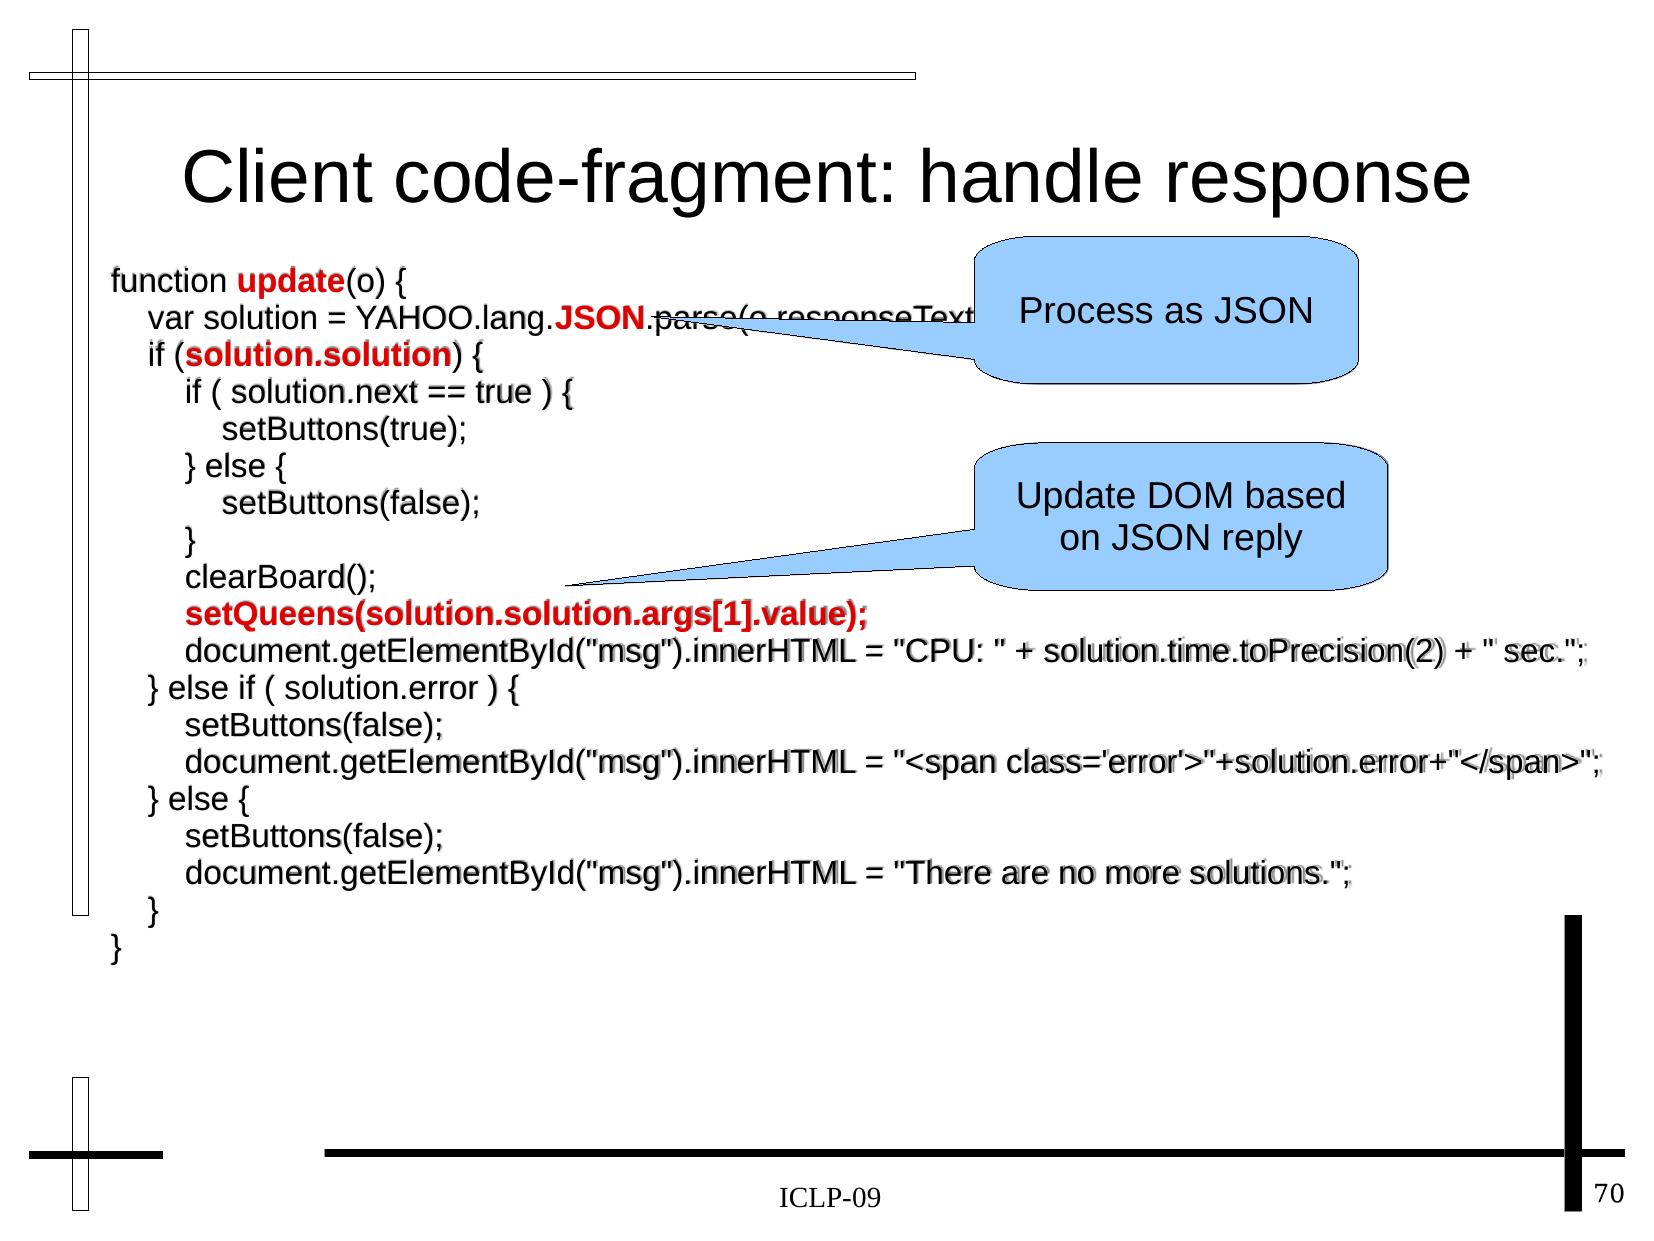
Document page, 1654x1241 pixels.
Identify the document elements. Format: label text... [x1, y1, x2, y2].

text_box Process as JSON [651, 236, 1359, 384]
text_box function update(o) { var solution = YAHOO.lang.JSON.parse(o.responseText); if (solution.solution) { if ( solution.next == true ) { setButtons(true); } else { setButtons(false); } clearBoard(); setQueens(solution.solution.args[1].value); document.getElementById("msg").innerHTML = "CPU: " + solution.time.toPrecision(2) + " sec."; } else if ( solution.error ) { setButtons(false); document.getElementById("msg").innerHTML = "<span class='error'>"+solution.error+"</span>"; } else { setButtons(false); document.getElementById("msg").innerHTML = "There are no more solutions."; } } [59, 254, 1654, 1152]
title Client code-fragment: handle response [121, 95, 1534, 254]
text_box Update DOM based on JSON reply [565, 442, 1388, 591]
